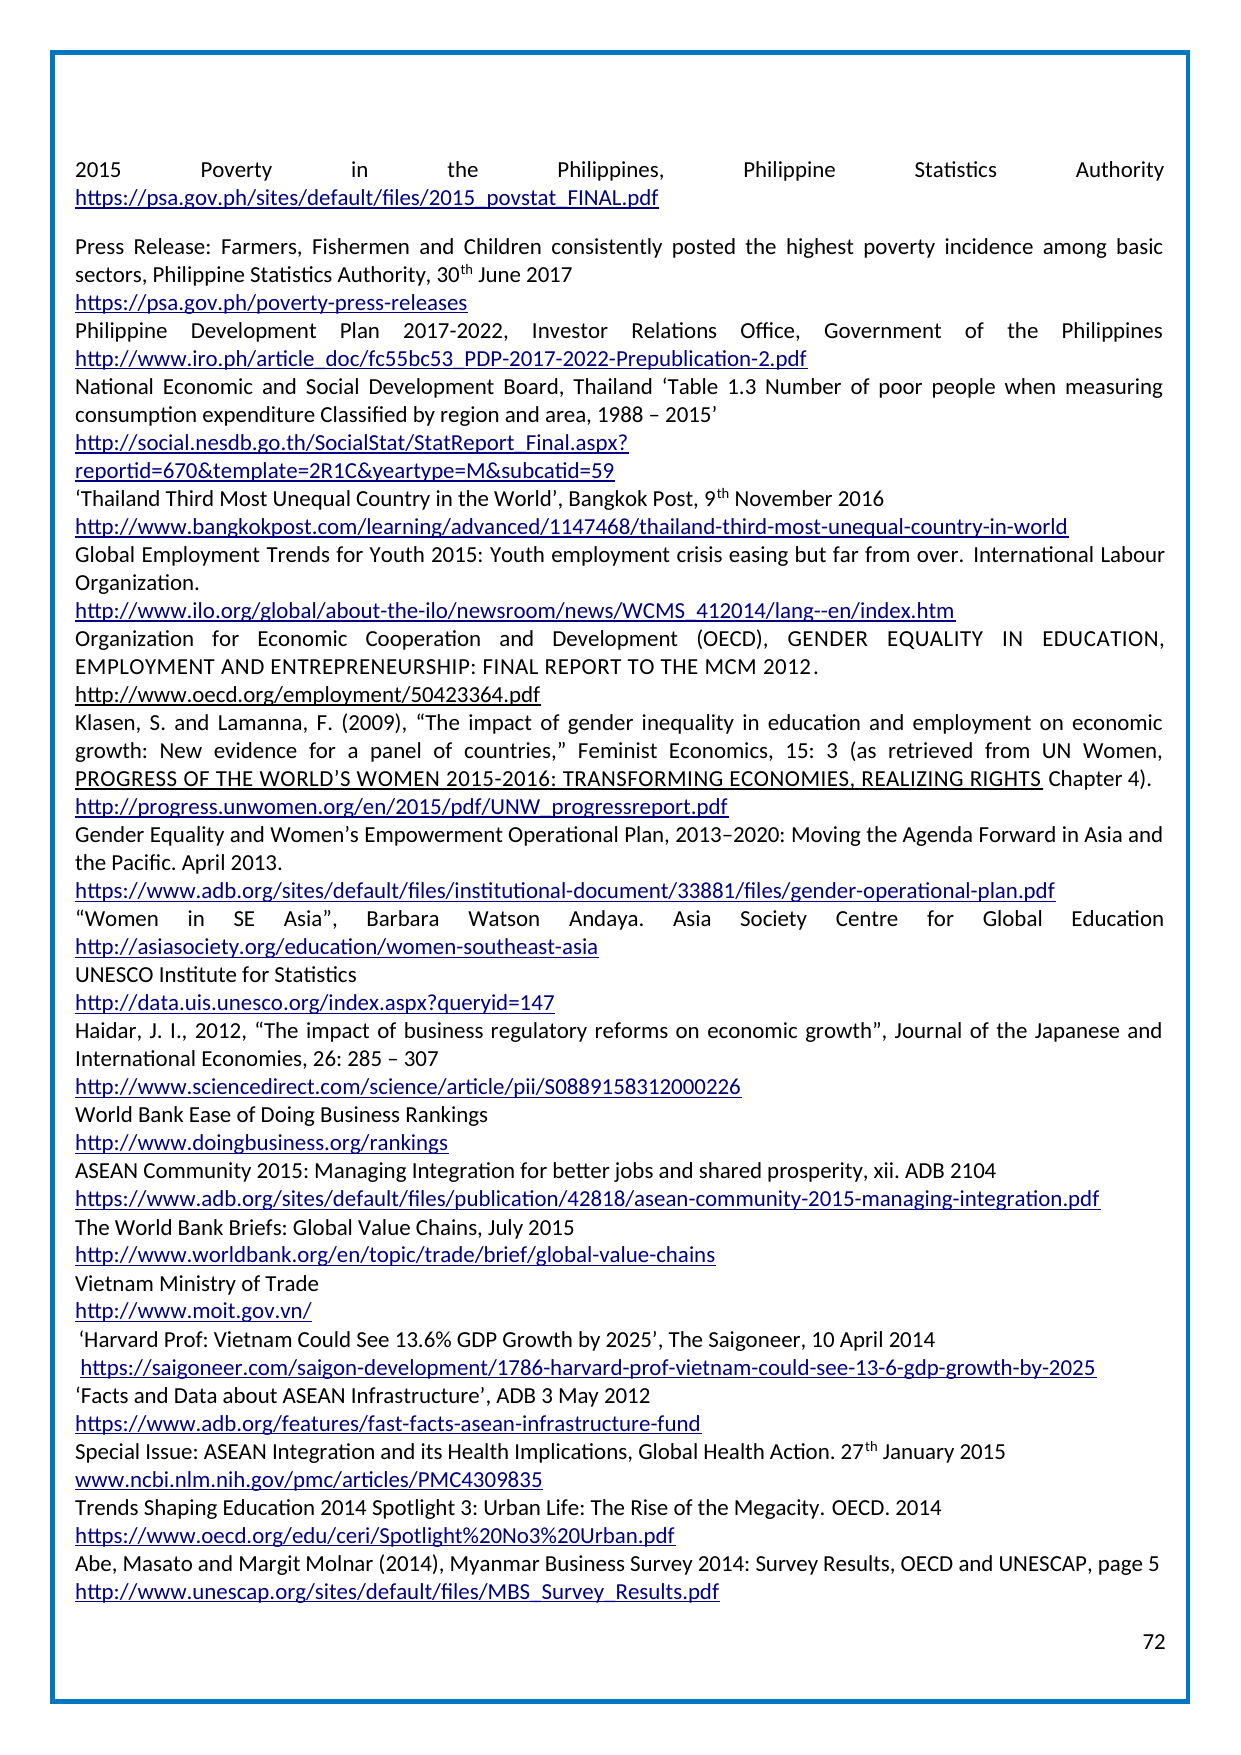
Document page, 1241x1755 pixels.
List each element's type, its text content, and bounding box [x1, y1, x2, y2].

text www.ncbi.nlm.nih.gov/pmc/articles/PMC4309835 [75, 1465, 1165, 1493]
text Klasen, S. and Lamanna, F. (2009), “The impact of gender inequality in education and employment on economic growth: New evidence for a panel of countries,” Feminist Economics, 15: 3 (as retrieved from UN Women, Progress Of The World’s Women 2015-2016: Transforming Economies, Realizing Rights Chapter 4). [75, 708, 1165, 792]
text https://psa.gov.ph/poverty-press-releases [75, 288, 1165, 316]
text https://www.adb.org/sites/default/files/publication/42818/asean-community-2015-managing-integration.pdf [75, 1184, 1165, 1213]
text Gender Equality and Women’s Empowerment Operational Plan, 2013–2020: Moving the Agenda Forward in Asia and the Pacific. April 2013. [75, 820, 1165, 876]
text http://social.nesdb.go.th/SocialStat/StatReport_Final.aspx?reportid=670&template=2R1C&yeartype=M&subcatid=59 [75, 428, 1165, 484]
text ‘Thailand Third Most Unequal Country in the World’, Bangkok Post, 9th November 2016 [75, 484, 1165, 512]
text http://www.worldbank.org/en/topic/trade/brief/global-value-chains [75, 1241, 1165, 1269]
text Philippine Development Plan 2017-2022, Investor Relations Office, Government of the Philippines http://www.iro.ph/article_doc/fc55bc53_PDP-2017-2022-Prepublication-2.pdf [75, 316, 1165, 372]
text http://www.bangkokpost.com/learning/advanced/1147468/thailand-third-most-unequal-country-in-world [75, 512, 1165, 540]
text https://www.adb.org/sites/default/files/institutional-document/33881/files/gender-operational-plan.pdf [75, 876, 1165, 904]
text http://www.doingbusiness.org/rankings [75, 1128, 1165, 1157]
text https://www.adb.org/features/fast-facts-asean-infrastructure-fund [75, 1409, 1165, 1437]
text http://www.ilo.org/global/about-the-ilo/newsroom/news/WCMS_412014/lang--en/index.htm [75, 596, 1165, 624]
text The World Bank Briefs: Global Value Chains, July 2015 [75, 1213, 1165, 1241]
text http://www.oecd.org/employment/50423364.pdf [75, 680, 1165, 708]
text http://www.moit.gov.vn/ [75, 1297, 1165, 1325]
text https://saigoneer.com/saigon-development/1786-harvard-prof-vietnam-could-see-13-6-gdp-growth-by-2025 [75, 1353, 1165, 1381]
text https://www.oecd.org/edu/ceri/Spotlight%20No3%20Urban.pdf [75, 1521, 1165, 1549]
text UNESCO Institute for Statistics [75, 960, 1165, 988]
text 2015 Poverty in the Philippines, Philippine Statistics Authority https://psa.gov.ph/sites/default/files/2015_povstat_FINAL.pdf [75, 155, 1165, 211]
text Abe, Masato and Margit Molnar (2014), Myanmar Business Survey 2014: Survey Results, OECD and UNESCAP, page 5 [75, 1549, 1165, 1577]
text ‘Harvard Prof: Vietnam Could See 13.6% GDP Growth by 2025’, The Saigoneer, 10 April 2014 [75, 1325, 1165, 1353]
text http://data.uis.unesco.org/index.aspx?queryid=147 [75, 988, 1165, 1016]
text Organization for Economic Cooperation and Development (OECD), Gender Equality In Education, Employment And Entrepreneurship: Final Report To The MCM 2012. [75, 624, 1165, 680]
text Trends Shaping Education 2014 Spotlight 3: Urban Life: The Rise of the Megacity. OECD. 2014 [75, 1493, 1165, 1521]
text http://progress.unwomen.org/en/2015/pdf/UNW_progressreport.pdf [75, 792, 1165, 820]
text Press Release: Farmers, Fishermen and Children consistently posted the highest poverty incidence among basic sectors, Philippine Statistics Authority, 30th June 2017 [75, 232, 1165, 288]
text http://www.unescap.org/sites/default/files/MBS_Survey_Results.pdf [75, 1577, 1165, 1605]
text Vietnam Ministry of Trade [75, 1269, 1165, 1297]
text Haidar, J. I., 2012, “The impact of business regulatory reforms on economic growth”, Journal of the Japanese and International Economies, 26: 285 – 307 [75, 1016, 1165, 1072]
text Special Issue: ASEAN Integration and its Health Implications, Global Health Action. 27th January 2015 [75, 1437, 1165, 1465]
text National Economic and Social Development Board, Thailand ‘Table 1.3 Number of poor people when measuring consumption expenditure Classified by region and area, 1988 – 2015’ [75, 372, 1165, 428]
text World Bank Ease of Doing Business Rankings [75, 1101, 1165, 1128]
text “Women in SE Asia”, Barbara Watson Andaya. Asia Society Centre for Global Education http://asiasociety.org/education/women-southeast-asia [75, 904, 1165, 960]
text Global Employment Trends for Youth 2015: Youth employment crisis easing but far from over. International Labour Organization. [75, 540, 1165, 596]
text ASEAN Community 2015: Managing Integration for better jobs and shared prosperity, xii. ADB 2104 [75, 1157, 1165, 1184]
text ‘Facts and Data about ASEAN Infrastructure’, ADB 3 May 2012 [75, 1381, 1165, 1409]
text http://www.sciencedirect.com/science/article/pii/S0889158312000226 [75, 1072, 1165, 1101]
